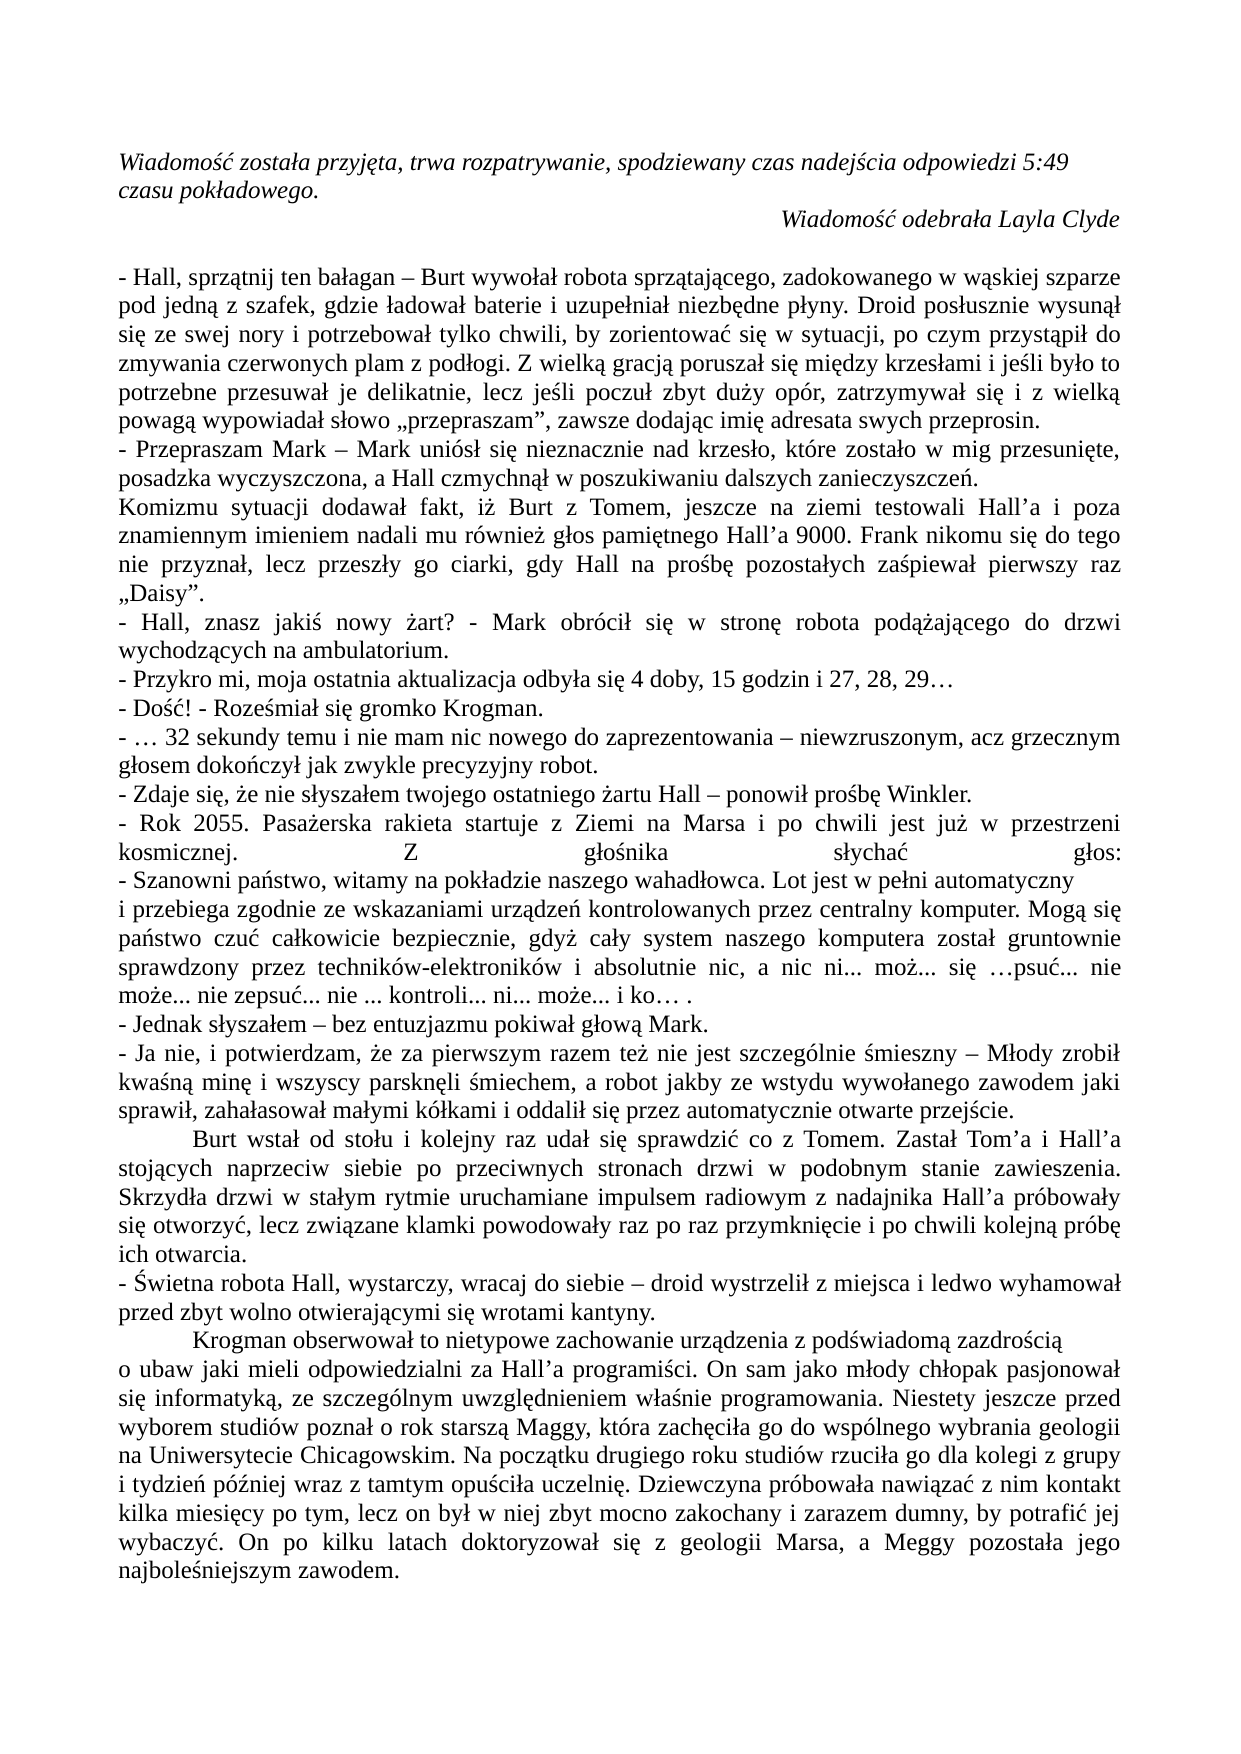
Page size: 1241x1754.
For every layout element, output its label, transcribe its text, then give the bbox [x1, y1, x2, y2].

text - Świetna robota Hall, wystarczy, wracaj do siebie – droid wystrzelił z miejsca i ledwo wyhamował przed zbyt wolno otwierającymi się wrotami kantyny. [118, 1268, 1122, 1326]
text - Hall, znasz jakiś nowy żart? - Mark obrócił się w stronę robota podążającego do drzwi wychodzących na ambulatorium. [118, 607, 1122, 664]
text Wiadomość została przyjęta, trwa rozpatrywanie, spodziewany czas nadejścia odpowiedzi 5:49 czasu pokładowego. [118, 147, 1122, 204]
text - Hall, sprzątnij ten bałagan – Burt wywołał robota sprzątającego, zadokowanego w wąskiej szparze pod jedną z szafek, gdzie ładował baterie i uzupełniał niezbędne płyny. Droid posłusznie wysunął się ze swej nory i potrzebował tylko chwili, by zorientować się w sytuacji, po czym przystąpił do zmywania czerwonych plam z podłogi. Z wielką gracją poruszał się między krzesłami i jeśli było to potrzebne przesuwał je delikatnie, lecz jeśli poczuł zbyt duży opór, zatrzymywał się i z wielką powagą wypowiadał słowo „przepraszam”, zawsze dodając imię adresata swych przeprosin. [118, 262, 1122, 434]
text - Przykro mi, moja ostatnia aktualizacja odbyła się 4 doby, 15 godzin i 27, 28, 29… [118, 664, 1122, 693]
text - Jednak słyszałem – bez entuzjazmu pokiwał głową Mark. [118, 1009, 1122, 1038]
text - Ja nie, i potwierdzam, że za pierwszym razem też nie jest szczególnie śmieszny – Młody zrobił kwaśną minę i wszyscy parsknęli śmiechem, a robot jakby ze wstydu wywołanego zawodem jaki sprawił, zahałasował małymi kółkami i oddalił się przez automatycznie otwarte przejście. [118, 1038, 1122, 1124]
text Burt wstał od stołu i kolejny raz udał się sprawdzić co z Tomem. Zastał Tom’a i Hall’a stojących naprzeciw siebie po przeciwnych stronach drzwi w podobnym stanie zawieszenia. Skrzydła drzwi w stałym rytmie uruchamiane impulsem radiowym z nadajnika Hall’a próbowały się otworzyć, lecz związane klamki powodowały raz po raz przymknięcie i po chwili kolejną próbę ich otwarcia. [118, 1124, 1122, 1268]
text - Zdaje się, że nie słyszałem twojego ostatniego żartu Hall – ponowił prośbę Winkler. [118, 779, 1122, 808]
text o ubaw jaki mieli odpowiedzialni za Hall’a programiści. On sam jako młody chłopak pasjonował się informatyką, ze szczególnym uwzględnieniem właśnie programowania. Niestety jeszcze przed wyborem studiów poznał o rok starszą Maggy, która zachęciła go do wspólnego wybrania geologii na Uniwersytecie Chicagowskim. Na początku drugiego roku studiów rzuciła go dla kolegi z grupy i tydzień później wraz z tamtym opuściła uczelnię. Dziewczyna próbowała nawiązać z nim kontakt kilka miesięcy po tym, lecz on był w niej zbyt mocno zakochany i zarazem dumny, by potrafić jej wybaczyć. On po kilku latach doktoryzował się z geologii Marsa, a Meggy pozostała jego najboleśniejszym zawodem. [118, 1354, 1122, 1584]
text Krogman obserwował to nietypowe zachowanie urządzenia z podświadomą zazdrością [118, 1326, 1122, 1354]
text i przebiega zgodnie ze wskazaniami urządzeń kontrolowanych przez centralny komputer. Mogą się państwo czuć całkowicie bezpiecznie, gdyż cały system naszego komputera został gruntownie sprawdzony przez techników-elektroników i absolutnie nic, a nic ni... moż... się …psuć... nie może... nie zepsuć... nie ... kontroli... ni... może... i ko… . [118, 894, 1122, 1009]
text - Dość! - Roześmiał się gromko Krogman. [118, 693, 1122, 722]
text Komizmu sytuacji dodawał fakt, iż Burt z Tomem, jeszcze na ziemi testowali Hall’a i poza znamiennym imieniem nadali mu również głos pamiętnego Hall’a 9000. Frank nikomu się do tego nie przyznał, lecz przeszły go ciarki, gdy Hall na prośbę pozostałych zaśpiewał pierwszy raz „Daisy”. [118, 492, 1122, 607]
text - … 32 sekundy temu i nie mam nic nowego do zaprezentowania – niewzruszonym, acz grzecznym głosem dokończył jak zwykle precyzyjny robot. [118, 722, 1122, 779]
text Wiadomość odebrała Layla Clyde [118, 204, 1122, 233]
text - Rok 2055. Pasażerska rakieta startuje z Ziemi na Marsa i po chwili jest już w przestrzeni kosmicznej. Z głośnika słychać głos: - Szanowni państwo, witamy na pokładzie naszego wahadłowca. Lot jest w pełni automatyczny [118, 808, 1122, 894]
text - Przepraszam Mark – Mark uniósł się nieznacznie nad krzesło, które zostało w mig przesunięte, posadzka wyczyszczona, a Hall czmychnął w poszukiwaniu dalszych zanieczyszczeń. [118, 434, 1122, 492]
